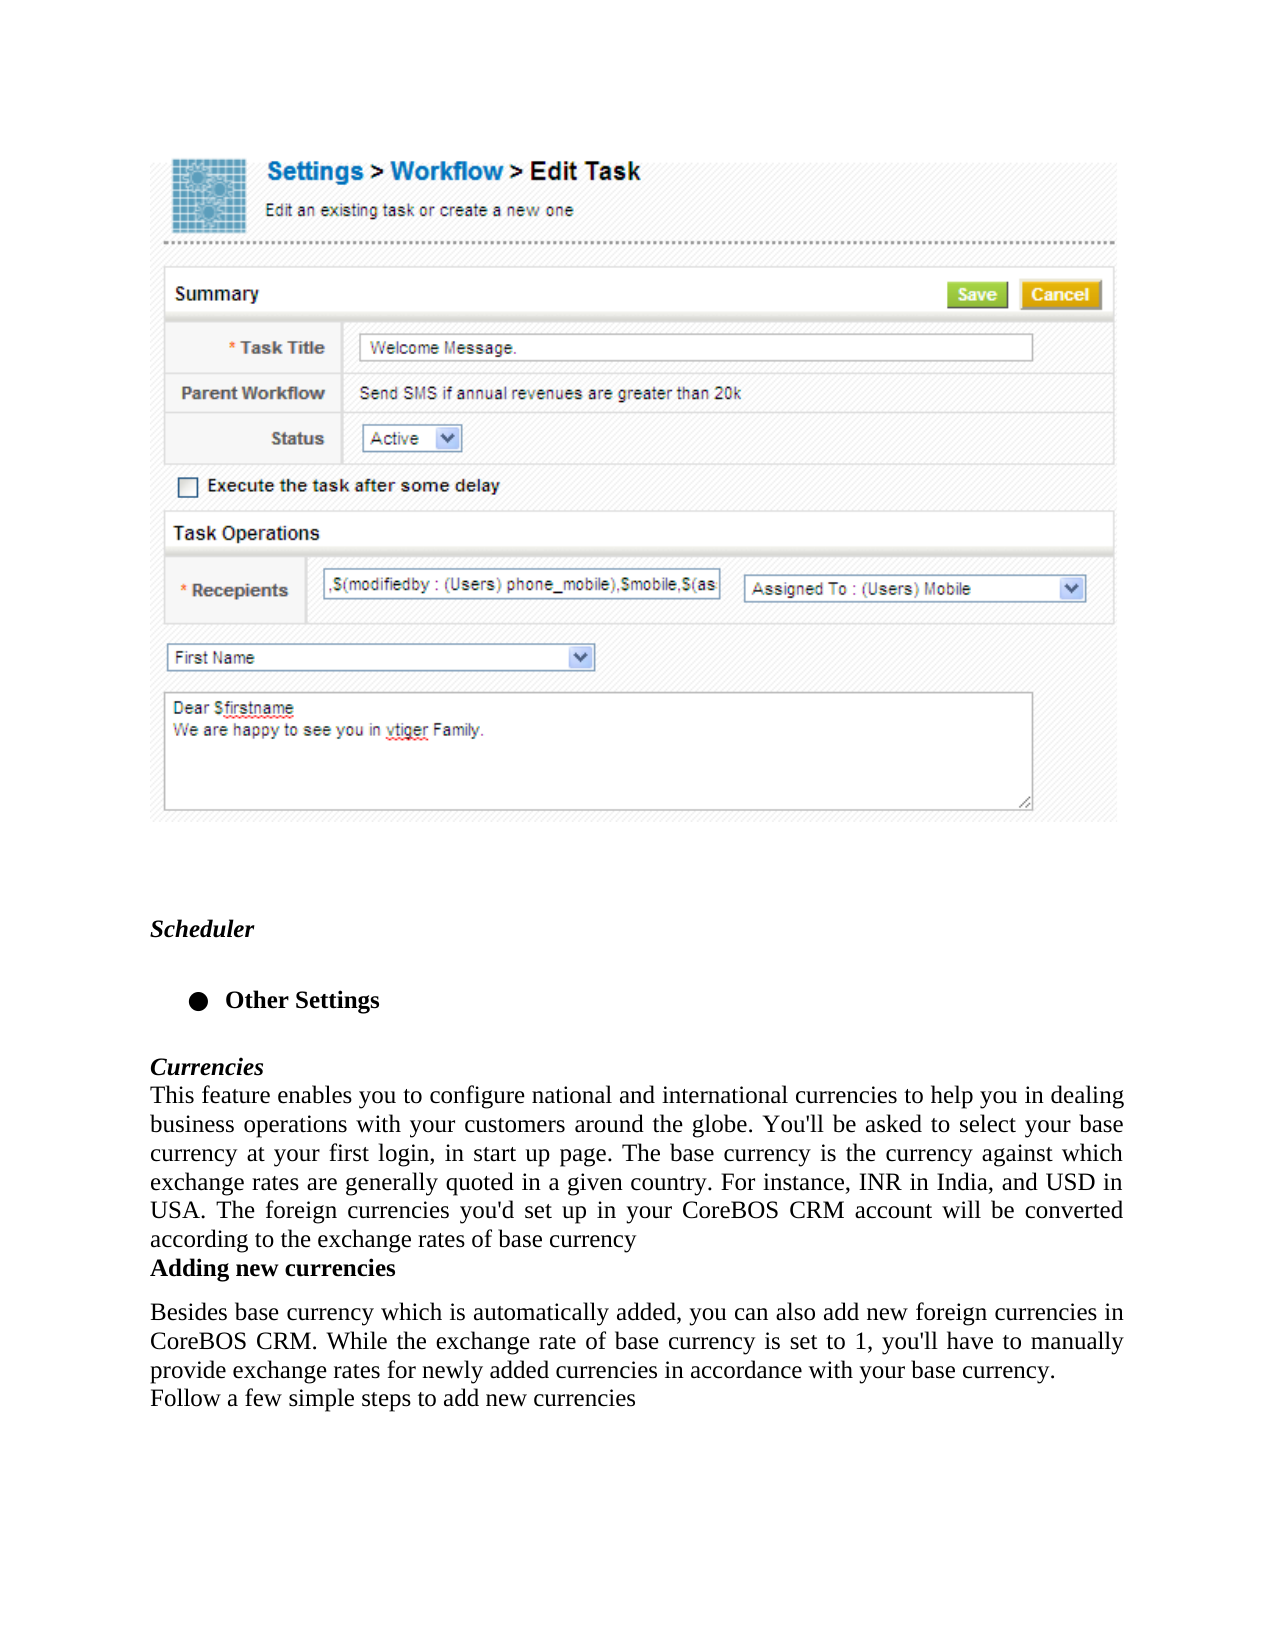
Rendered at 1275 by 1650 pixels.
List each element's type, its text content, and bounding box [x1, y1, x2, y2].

list Other Settings [187, 972, 1125, 1023]
text Scheduler [150, 914, 1125, 943]
text Follow a few simple steps to add new currencies [150, 1383, 1125, 1412]
text Adding new currencies [150, 1253, 1125, 1282]
picture [150, 150, 1118, 822]
text This feature enables you to configure national and international currencies to help you in dealing business operations with your customers around the globe. You'll be asked to select your base currency at your first login, in start up page. The base currency is the currency against which exchange rates are generally quoted in a given country. For instance, INR in India, and USD in USA. The foreign currencies you'd set up in your CoreBOS CRM account will be converted according to the exchange rates of base currency [150, 1080, 1125, 1253]
text Besides base currency which is automatically added, you can also add new foreign currencies in CoreBOS CRM. While the exchange rate of base currency is set to 1, you'll have to manually provide exchange rates for newly added currencies in accordance with your base currency. [150, 1297, 1125, 1383]
text Currencies [150, 1052, 1125, 1080]
